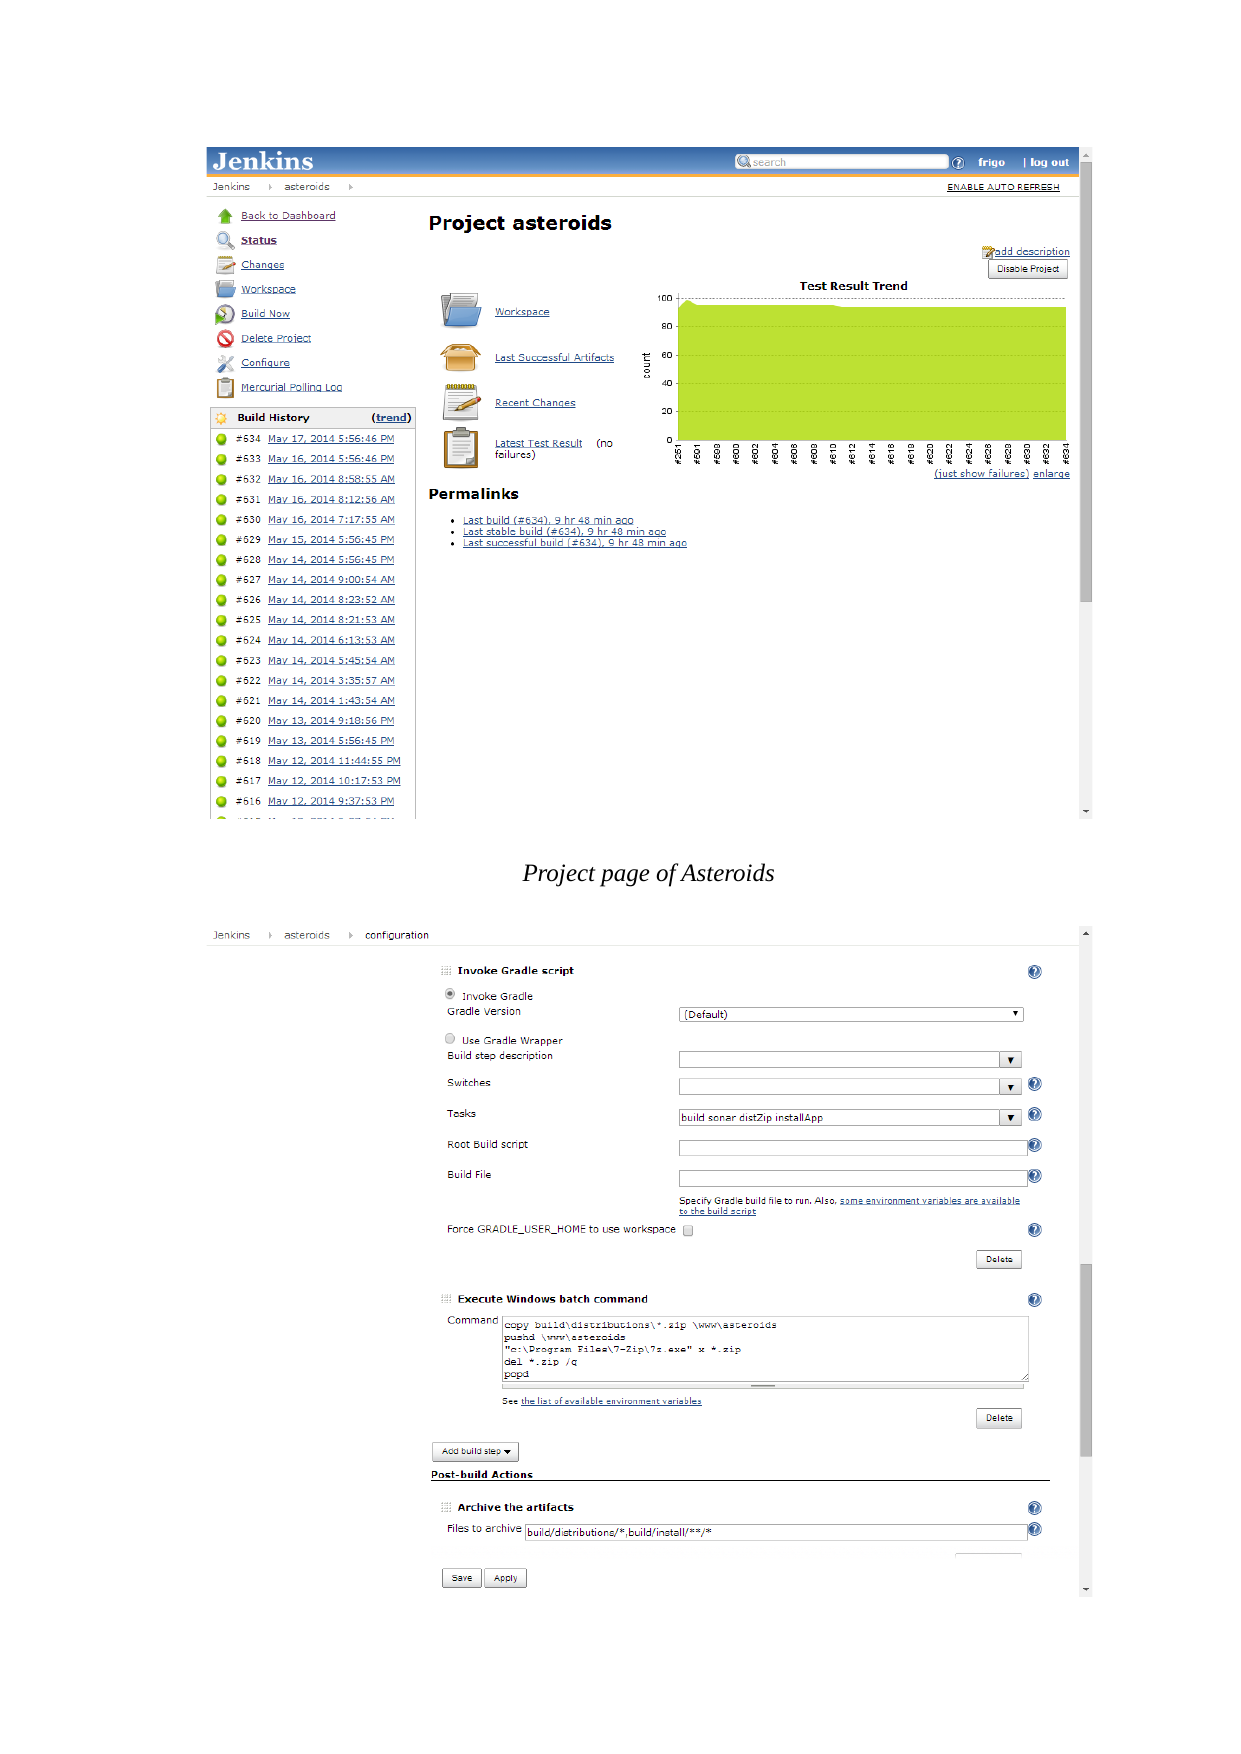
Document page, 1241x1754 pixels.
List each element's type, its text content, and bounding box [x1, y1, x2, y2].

picture [206, 147, 1093, 819]
text Project page of Asteroids [207, 858, 1093, 887]
picture [206, 926, 1093, 1597]
